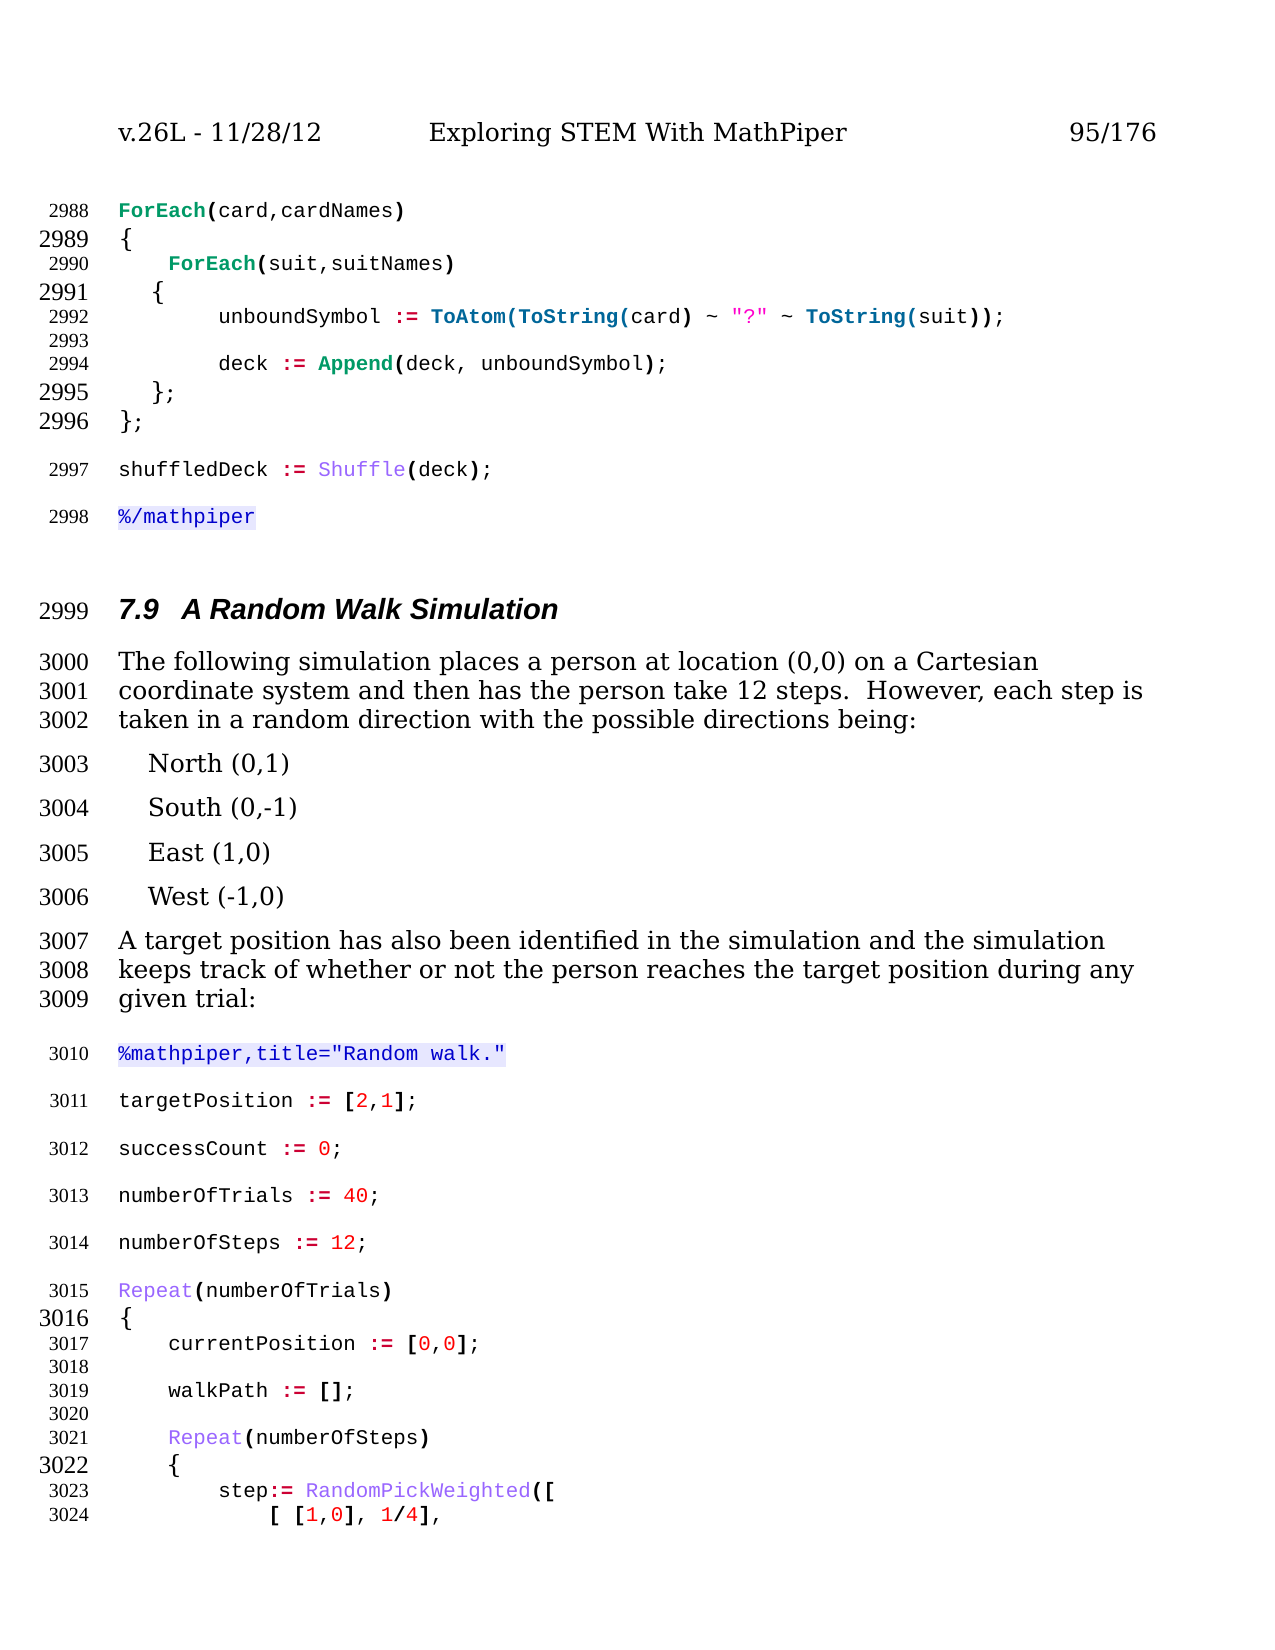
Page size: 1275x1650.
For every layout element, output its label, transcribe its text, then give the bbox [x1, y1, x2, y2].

text deck := Append(deck, unboundSymbol); [118, 353, 1157, 377]
text %/mathpiper [118, 506, 1157, 530]
text East (1,0) [148, 838, 1157, 867]
subtitle A Random Walk Simulation [118, 592, 1157, 626]
text { [118, 224, 1157, 253]
text South (0,-1) [148, 793, 1157, 823]
text [ [1,0], 1/4], [118, 1503, 1157, 1527]
text currentPosition := [0,0]; [118, 1332, 1157, 1356]
text West (-1,0) [148, 882, 1157, 911]
text unboundSymbol := ToAtom(ToString(card) ~ "?" ~ ToString(suit)); [118, 306, 1157, 330]
text }; [118, 377, 1157, 406]
text Repeat(numberOfTrials) [118, 1280, 1157, 1303]
text ForEach(card,cardNames) [118, 200, 1157, 224]
text walkPath := []; [118, 1380, 1157, 1403]
text A target position has also been identified in the simulation and the simulation keeps track of whether or not the person reaches the target position during any given trial: [118, 926, 1157, 1013]
text North (0,1) [148, 749, 1157, 778]
text step:= RandomPickWeighted([ [118, 1480, 1157, 1503]
text successCount := 0; [118, 1138, 1157, 1161]
text targetPosition := [2,1]; [118, 1091, 1157, 1114]
text numberOfTrials := 40; [118, 1185, 1157, 1209]
text }; [118, 406, 1157, 435]
text { [118, 1451, 1157, 1480]
text The following simulation places a person at location (0,0) on a Cartesian coordinate system and then has the person take 12 steps. However, each step is taken in a random direction with the possible directions being: [118, 647, 1157, 734]
text numberOfSteps := 12; [118, 1232, 1157, 1256]
text shuffledDeck := Shuffle(deck); [118, 459, 1157, 483]
text { [118, 277, 1157, 306]
text ForEach(suit,suitNames) [118, 253, 1157, 277]
text %mathpiper,title="Random walk." [118, 1043, 1157, 1067]
text { [118, 1303, 1157, 1332]
text Repeat(numberOfSteps) [118, 1427, 1157, 1451]
